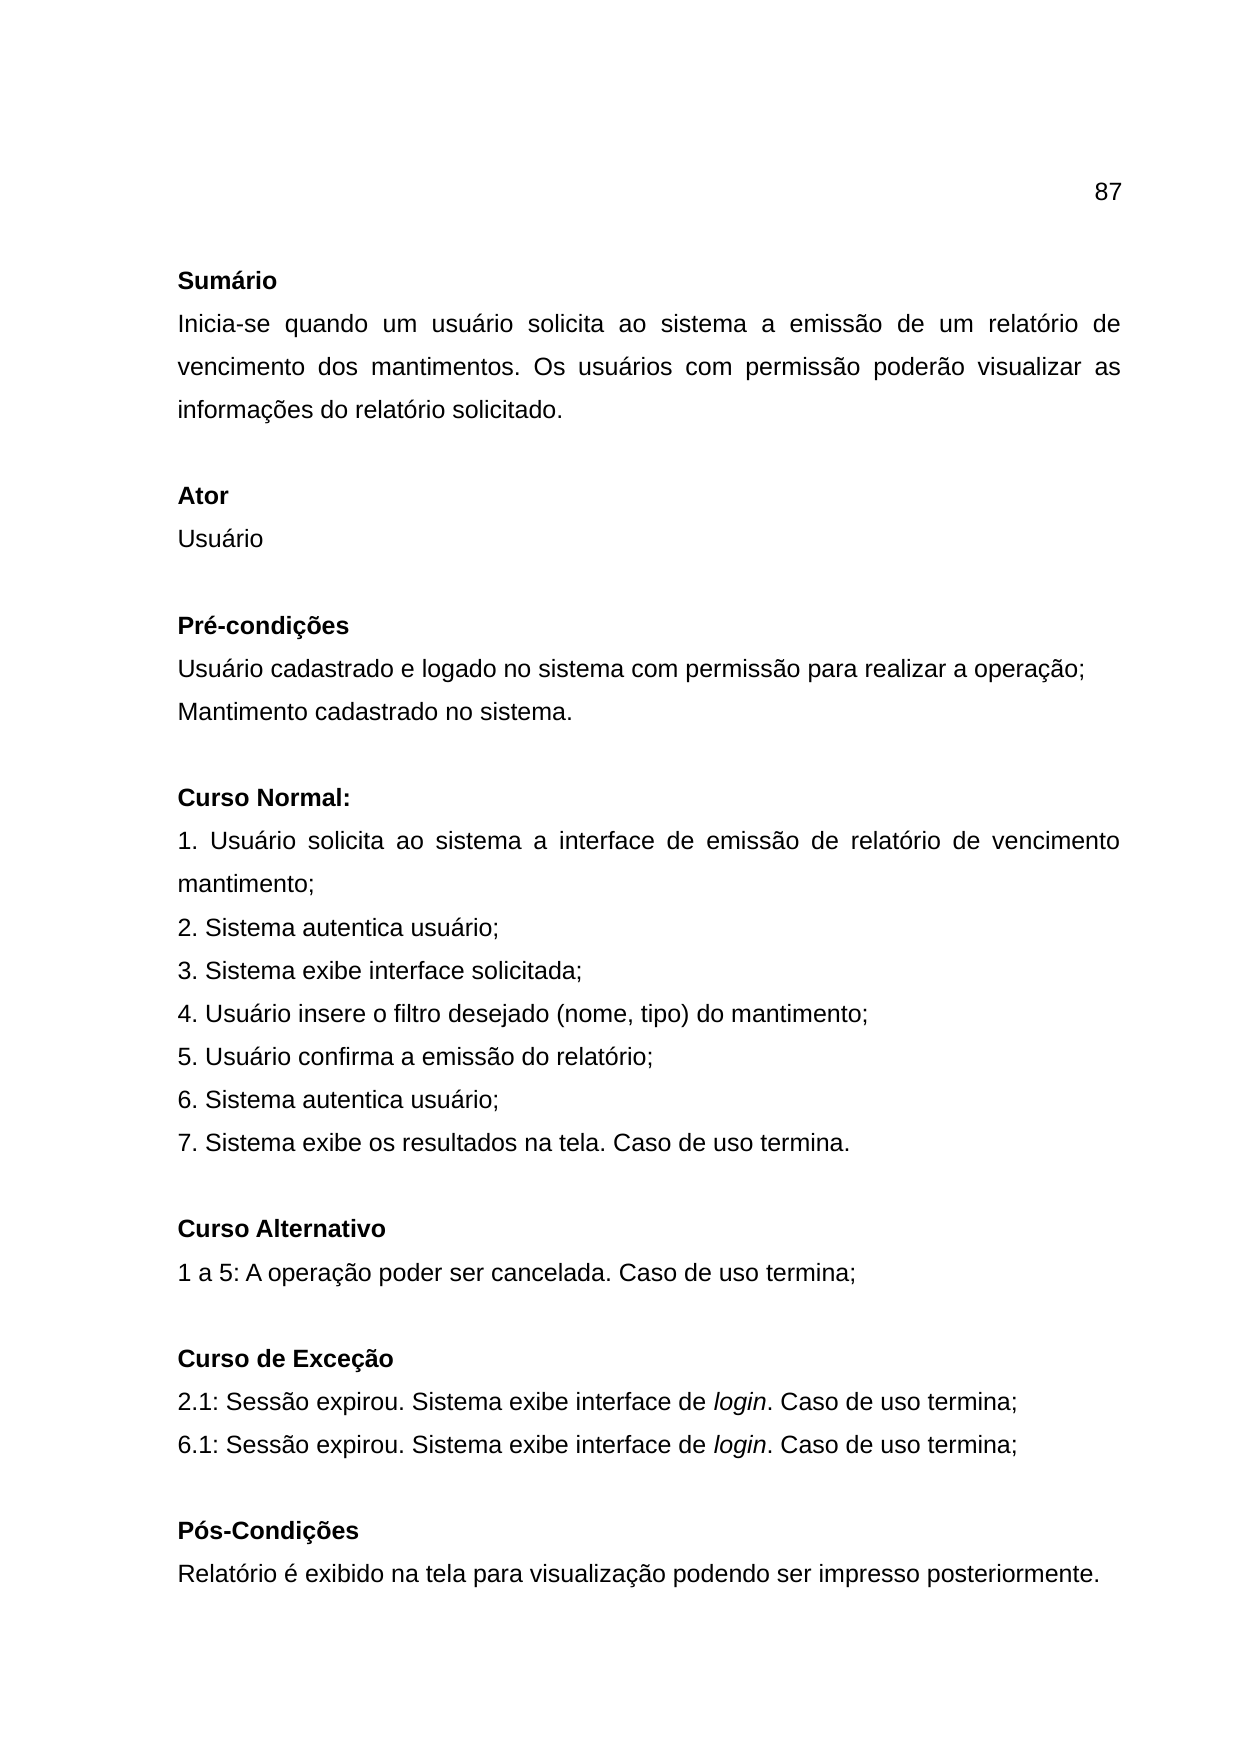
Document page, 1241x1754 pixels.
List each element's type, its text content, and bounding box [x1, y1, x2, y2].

text Relatório é exibido na tela para visualização podendo ser impresso posteriormente. [177, 1559, 1122, 1588]
text 7. Sistema exibe os resultados na tela. Caso de uso termina. [177, 1128, 1122, 1157]
text 6.1: Sessão expirou. Sistema exibe interface de login. Caso de uso termina; [177, 1430, 1122, 1459]
text Curso Alternativo [177, 1214, 1122, 1243]
text Inicia-se quando um usuário solicita ao sistema a emissão de um relatório de vencimento dos mantimentos. Os usuários com permissão poderão visualizar as informações do relatório solicitado. [177, 309, 1122, 424]
text Curso Normal: [177, 783, 1122, 812]
text Ator [177, 481, 1122, 510]
text Usuário cadastrado e logado no sistema com permissão para realizar a operação; [177, 654, 1122, 683]
text 6. Sistema autentica usuário; [177, 1085, 1122, 1114]
text 1. Usuário solicita ao sistema a interface de emissão de relatório de vencimento mantimento; [177, 826, 1122, 898]
text Curso de Exceção [177, 1344, 1122, 1373]
text Pré-condições [177, 611, 1122, 639]
text 4. Usuário insere o filtro desejado (nome, tipo) do mantimento; [177, 999, 1122, 1028]
text 3. Sistema exibe interface solicitada; [177, 956, 1122, 984]
text 2. Sistema autentica usuário; [177, 913, 1122, 941]
text Sumário [177, 266, 1122, 294]
text 2.1: Sessão expirou. Sistema exibe interface de login. Caso de uso termina; [177, 1387, 1122, 1416]
text 5. Usuário confirma a emissão do relatório; [177, 1042, 1122, 1071]
text Usuário [177, 524, 1122, 553]
text 1 a 5: A operação poder ser cancelada. Caso de uso termina; [177, 1258, 1122, 1286]
text Pós-Condições [177, 1516, 1122, 1545]
text Mantimento cadastrado no sistema. [177, 697, 1122, 726]
